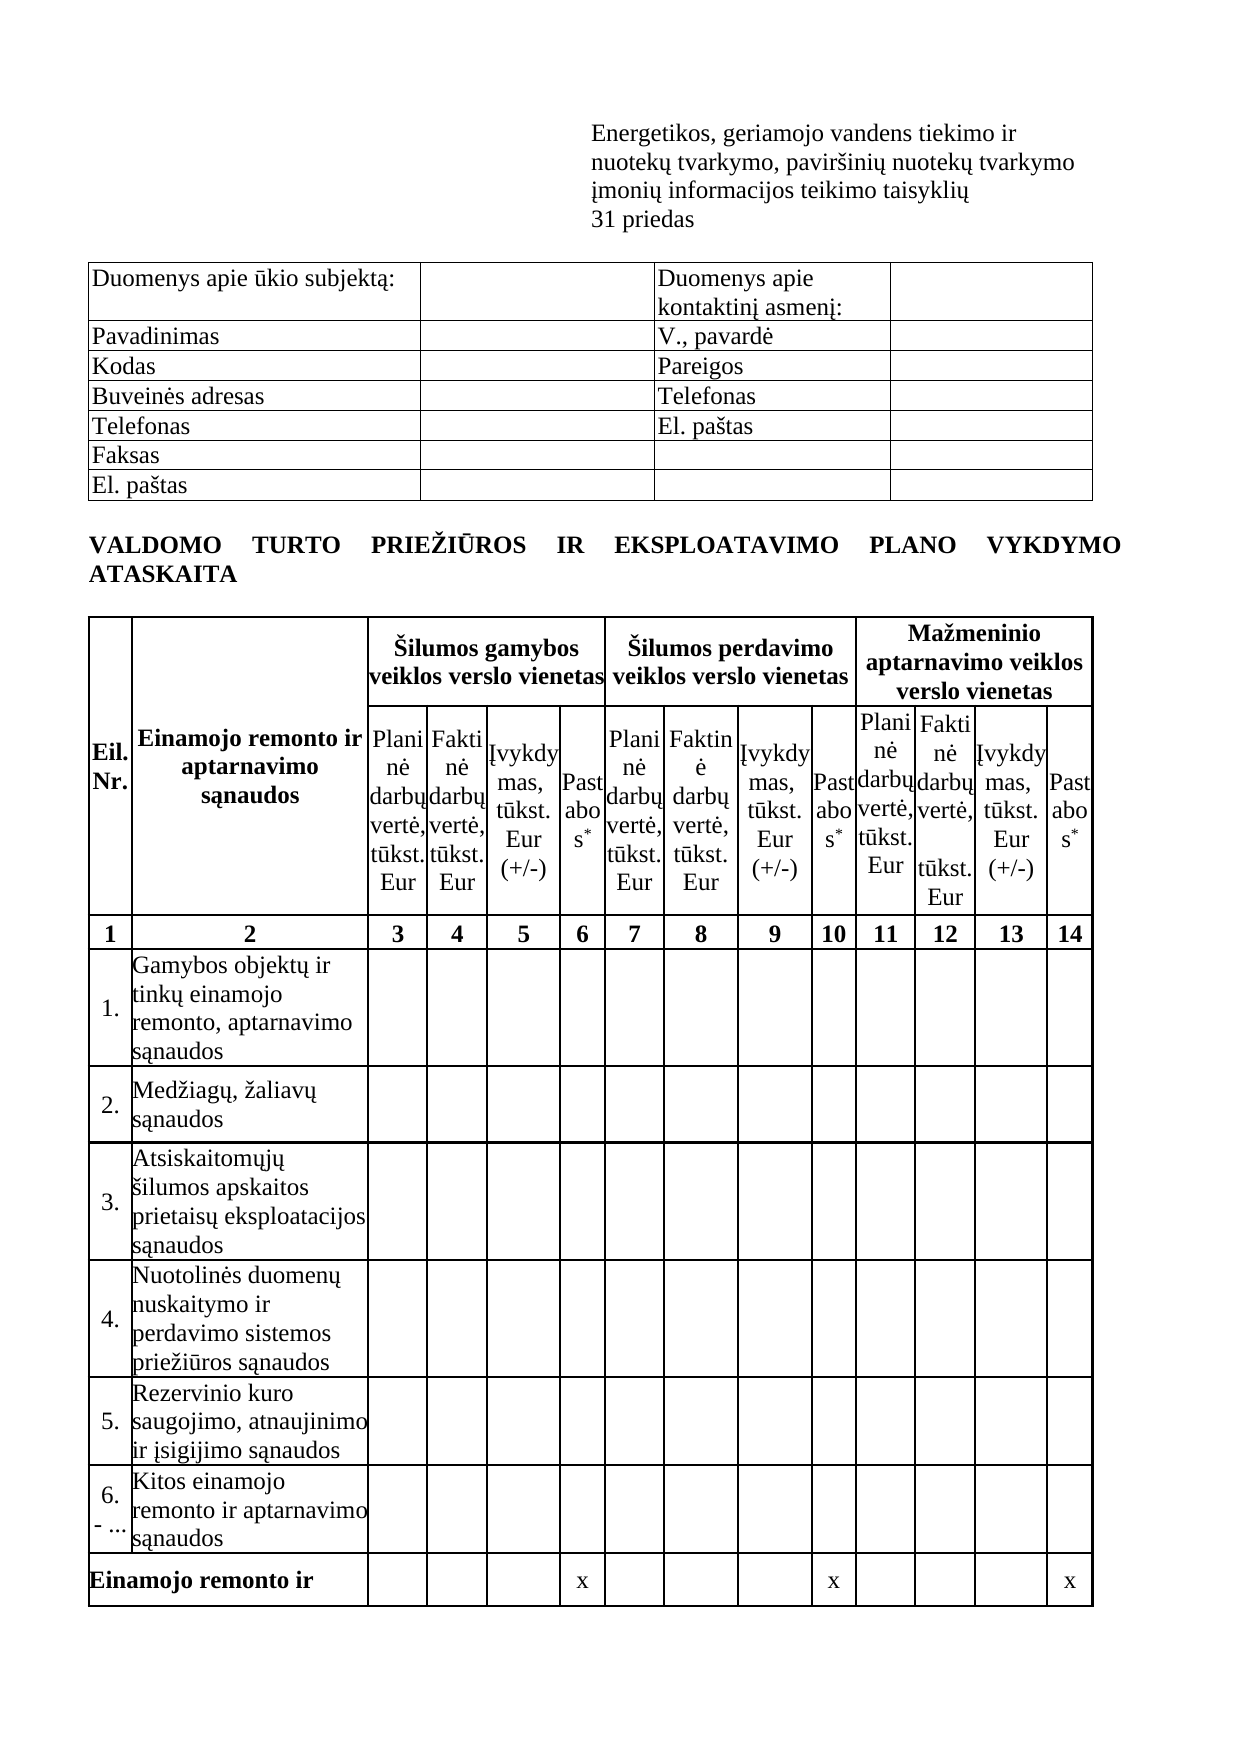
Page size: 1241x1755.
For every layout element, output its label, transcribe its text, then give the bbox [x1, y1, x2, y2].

table_cell [813, 1466, 855, 1552]
table_cell [857, 1144, 914, 1258]
table_cell Faktinė darbų vertė, tūkst. Eur [428, 707, 486, 913]
table_cell [916, 1261, 974, 1376]
table_cell Įvykdymas, tūkst. Eur (+/-) [739, 707, 811, 913]
table_cell [665, 950, 737, 1065]
table_cell Planinė darbų vertė, tūkst. Eur [606, 707, 663, 913]
table_cell [1048, 1067, 1091, 1141]
table_header [421, 263, 654, 320]
table_cell 1. [90, 950, 131, 1065]
table_cell 7 [606, 916, 663, 948]
table_cell 4 [428, 916, 486, 948]
table_cell Pareigos [655, 351, 890, 380]
table_cell [655, 441, 890, 469]
table_cell [976, 1378, 1046, 1464]
table_cell [665, 1378, 737, 1464]
table_cell [813, 1378, 855, 1464]
table_cell Įvykdymas, tūkst. Eur (+/-) [976, 707, 1046, 913]
table_cell [665, 1554, 737, 1604]
table_header Eil. Nr. [90, 618, 131, 913]
table_cell [421, 381, 654, 410]
table_cell [916, 1067, 974, 1141]
table_header Einamojo remonto ir aptarnavimo sąnaudos [133, 618, 367, 913]
table_cell Pastabos* [1048, 707, 1091, 913]
table_cell [739, 1144, 811, 1258]
table_cell [916, 950, 974, 1065]
table_cell [369, 1067, 426, 1141]
table_cell [561, 1466, 604, 1552]
table_cell Buveinės adresas [89, 381, 420, 410]
table_cell Faktinė darbų vertė, tūkst. Eur [916, 707, 974, 913]
table_cell [369, 950, 426, 1065]
text VALDOMO TURTO PRIEŽIŪROS IR EKSPLOATAVIMO PLANO VYKDYMO ATASKAITA [89, 530, 1122, 587]
table_cell 5. [90, 1378, 131, 1464]
table_cell 11 [857, 916, 914, 948]
table_cell [606, 1144, 663, 1258]
table_cell [739, 950, 811, 1065]
table_cell 4. [90, 1261, 131, 1376]
table_cell Pavadinimas [89, 321, 420, 350]
text įmonių informacijos teikimo taisyklių [591, 176, 1122, 204]
table_cell Faksas [89, 441, 420, 469]
table_cell [488, 1554, 559, 1604]
table_cell [606, 1261, 663, 1376]
table_header Duomenys apie kontaktinį asmenį: [655, 263, 890, 320]
table_cell [606, 1378, 663, 1464]
table_cell [488, 1067, 559, 1141]
table_cell [857, 950, 914, 1065]
table_cell Telefonas [89, 411, 420, 439]
table_cell [891, 351, 1092, 380]
table_cell [369, 1144, 426, 1258]
table_cell Įvykdymas, tūkst. Eur (+/-) [488, 707, 559, 913]
table_cell [421, 470, 654, 500]
table_cell V., pavardė [655, 321, 890, 350]
table_cell [655, 470, 890, 500]
table_cell 2 [133, 916, 367, 948]
table_cell [428, 1466, 486, 1552]
table_cell [739, 1261, 811, 1376]
table_cell 8 [665, 916, 737, 948]
table_cell [976, 1554, 1046, 1604]
table_cell [606, 1067, 663, 1141]
table_cell x [1048, 1554, 1091, 1604]
table_cell [976, 1067, 1046, 1141]
table_cell [891, 381, 1092, 410]
table_cell [421, 411, 654, 439]
table_cell Atsiskaitomųjų šilumos apskaitos prietaisų eksploatacijos sąnaudos [133, 1144, 367, 1258]
table_cell Einamojo remonto ir [90, 1554, 367, 1604]
table_cell [665, 1067, 737, 1141]
table_cell [857, 1554, 914, 1604]
table_cell [428, 1261, 486, 1376]
table_cell 14 [1048, 916, 1091, 948]
table_cell [421, 441, 654, 469]
table_cell Rezervinio kuro saugojimo, atnaujinimo ir įsigijimo sąnaudos [133, 1378, 367, 1464]
table_cell 10 [813, 916, 855, 948]
table_cell 9 [739, 916, 811, 948]
table_cell [428, 1378, 486, 1464]
table_header Duomenys apie ūkio subjektą: [89, 263, 420, 320]
table_cell 3. [90, 1144, 131, 1258]
table_cell [739, 1554, 811, 1604]
table_cell [488, 1378, 559, 1464]
table_cell 6 [561, 916, 604, 948]
table_cell [813, 1261, 855, 1376]
table_cell [561, 950, 604, 1065]
table_cell El. paštas [655, 411, 890, 439]
table_cell [916, 1144, 974, 1258]
table_cell [561, 1378, 604, 1464]
table_cell Planinė darbų vertė, tūkst. Eur [857, 707, 914, 913]
table_cell [857, 1067, 914, 1141]
table_cell [488, 1261, 559, 1376]
table_cell 5 [488, 916, 559, 948]
table_cell [976, 1261, 1046, 1376]
table_cell Pastabos* [561, 707, 604, 913]
table_cell [1048, 1378, 1091, 1464]
table_cell [739, 1067, 811, 1141]
table_cell [916, 1378, 974, 1464]
table_cell [488, 950, 559, 1065]
table_cell 6. - ... [90, 1466, 131, 1552]
table_cell Gamybos objektų ir tinkų einamojo remonto, aptarnavimo sąnaudos [133, 950, 367, 1065]
table_cell [421, 351, 654, 380]
table_cell [369, 1466, 426, 1552]
table_cell [665, 1144, 737, 1258]
table_cell [916, 1554, 974, 1604]
table_cell [1048, 1466, 1091, 1552]
table_cell [739, 1466, 811, 1552]
text nuotekų tvarkymo, paviršinių nuotekų tvarkymo [591, 147, 1122, 176]
table_cell x [561, 1554, 604, 1604]
table_cell [428, 1144, 486, 1258]
table_cell [369, 1554, 426, 1604]
table_cell El. paštas [89, 470, 420, 500]
table_cell 1 [90, 916, 131, 948]
table_cell [976, 1144, 1046, 1258]
text Energetikos, geriamojo vandens tiekimo ir [89, 118, 1122, 147]
table_cell [857, 1261, 914, 1376]
table_cell [739, 1378, 811, 1464]
text 31 priedas [591, 204, 1122, 233]
table_cell Nuotolinės duomenų nuskaitymo ir perdavimo sistemos priežiūros sąnaudos [133, 1261, 367, 1376]
table_cell [428, 1067, 486, 1141]
table_cell [561, 1261, 604, 1376]
table_cell [857, 1378, 914, 1464]
table_header Mažmeninio aptarnavimo veiklos verslo vienetas [857, 618, 1091, 704]
table_cell [1048, 1261, 1091, 1376]
table_cell [665, 1261, 737, 1376]
table_cell [891, 411, 1092, 439]
table_cell [976, 950, 1046, 1065]
table_cell [606, 1554, 663, 1604]
table_cell [421, 321, 654, 350]
table_cell [665, 1466, 737, 1552]
table_cell [1048, 950, 1091, 1065]
table_cell 13 [976, 916, 1046, 948]
table_cell [606, 950, 663, 1065]
table_cell [1048, 1144, 1091, 1258]
table_cell [891, 441, 1092, 469]
table_cell Pastabos* [813, 707, 855, 913]
table_cell x [813, 1554, 855, 1604]
table_header Šilumos gamybos veiklos verslo vienetas [369, 618, 604, 704]
table_cell [813, 950, 855, 1065]
table_cell [857, 1466, 914, 1552]
table_cell [891, 470, 1092, 500]
table_cell Telefonas [655, 381, 890, 410]
table_cell [813, 1067, 855, 1141]
table_cell [369, 1378, 426, 1464]
table_cell 3 [369, 916, 426, 948]
table_cell Faktinė darbų vertė, tūkst. Eur [665, 707, 737, 913]
table_cell Medžiagų, žaliavų sąnaudos [133, 1067, 367, 1141]
table_cell [488, 1466, 559, 1552]
table_header Šilumos perdavimo veiklos verslo vienetas [606, 618, 855, 704]
table_cell [916, 1466, 974, 1552]
table_cell [813, 1144, 855, 1258]
table_cell 12 [916, 916, 974, 948]
table_cell [606, 1466, 663, 1552]
table_cell [428, 950, 486, 1065]
table_cell [428, 1554, 486, 1604]
table_cell Planinė darbų vertė, tūkst. Eur [369, 707, 426, 913]
table_cell Kitos einamojo remonto ir aptarnavimo sąnaudos [133, 1466, 367, 1552]
table_cell [369, 1261, 426, 1376]
table_cell 2. [90, 1067, 131, 1141]
table_cell [561, 1144, 604, 1258]
table_cell Kodas [89, 351, 420, 380]
table_cell [976, 1466, 1046, 1552]
table_header [891, 263, 1092, 320]
table_cell [488, 1144, 559, 1258]
table_cell [891, 321, 1092, 350]
table_cell [561, 1067, 604, 1141]
